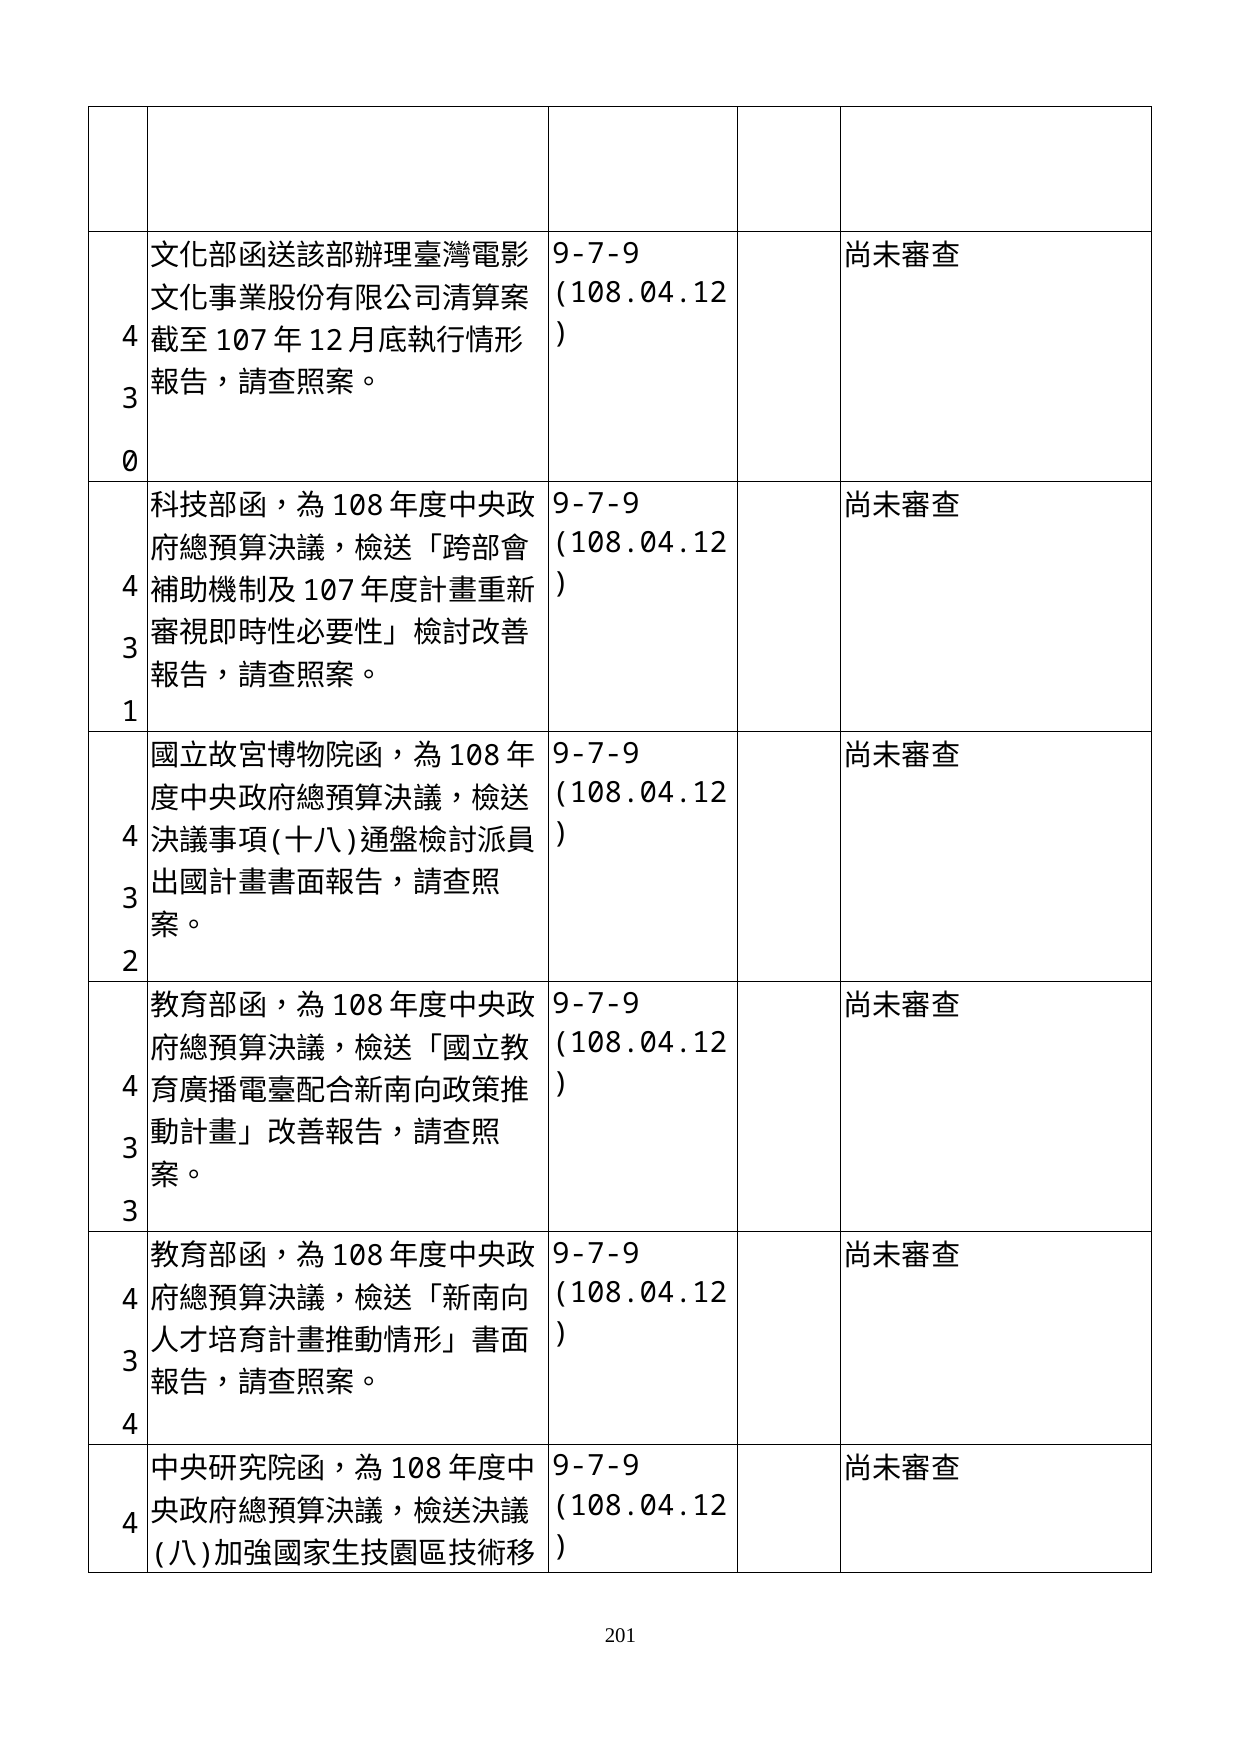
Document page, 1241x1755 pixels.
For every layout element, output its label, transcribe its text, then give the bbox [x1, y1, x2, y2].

table_cell [89, 732, 147, 981]
table_cell 尚未審查 [841, 1232, 1151, 1444]
table_cell 9-7-9 (108.04.12) [549, 982, 737, 1231]
table_cell 尚未審查 [841, 1445, 1151, 1572]
table_cell [89, 107, 147, 231]
table_cell 9-7-9 (108.04.12) [549, 1232, 737, 1444]
table_cell 教育部函，為108年度中央政府總預算決議，檢送「新南向人才培育計畫推動情形」書面報告，請查照案。 [148, 1232, 548, 1444]
table_cell [89, 232, 147, 481]
table_cell [738, 232, 840, 481]
table_cell [738, 982, 840, 1231]
table_cell 文化部函送該部辦理臺灣電影文化事業股份有限公司清算案截至107年12月底執行情形報告，請查照案。 [148, 232, 548, 481]
table_cell 國立故宮博物院函，為108年度中央政府總預算決議，檢送決議事項(十八)通盤檢討派員出國計畫書面報告，請查照案。 [148, 732, 548, 981]
table_cell [89, 1232, 147, 1444]
table_cell [89, 982, 147, 1231]
table_cell [738, 107, 840, 231]
table_cell 尚未審查 [841, 482, 1151, 731]
table_cell 教育部函，為108年度中央政府總預算決議，檢送「國立教育廣播電臺配合新南向政策推動計畫」改善報告，請查照案。 [148, 982, 548, 1231]
table_cell [738, 732, 840, 981]
table_cell 尚未審查 [841, 982, 1151, 1231]
table_cell [738, 1232, 840, 1444]
table_cell 9-7-9 (108.04.12) [549, 1445, 737, 1572]
table_cell [549, 107, 737, 231]
table_cell [89, 1445, 147, 1572]
table_cell [89, 482, 147, 731]
table_cell [148, 107, 548, 231]
table_cell 9-7-9 (108.04.12) [549, 732, 737, 981]
table_cell [738, 482, 840, 731]
table_cell [738, 1445, 840, 1572]
table_cell 科技部函，為108年度中央政府總預算決議，檢送「跨部會補助機制及107年度計畫重新審視即時性必要性」檢討改善報告，請查照案。 [148, 482, 548, 731]
table_cell 尚未審查 [841, 732, 1151, 981]
table_cell 9-7-9 (108.04.12) [549, 232, 737, 481]
table_cell 中央研究院函，為108年度中央政府總預算決議，檢送決議(八)加強國家生技園區技術移 [148, 1445, 548, 1572]
table_cell 尚未審查 [841, 232, 1151, 481]
table_cell 9-7-9 (108.04.12) [549, 482, 737, 731]
table_cell [841, 107, 1151, 231]
